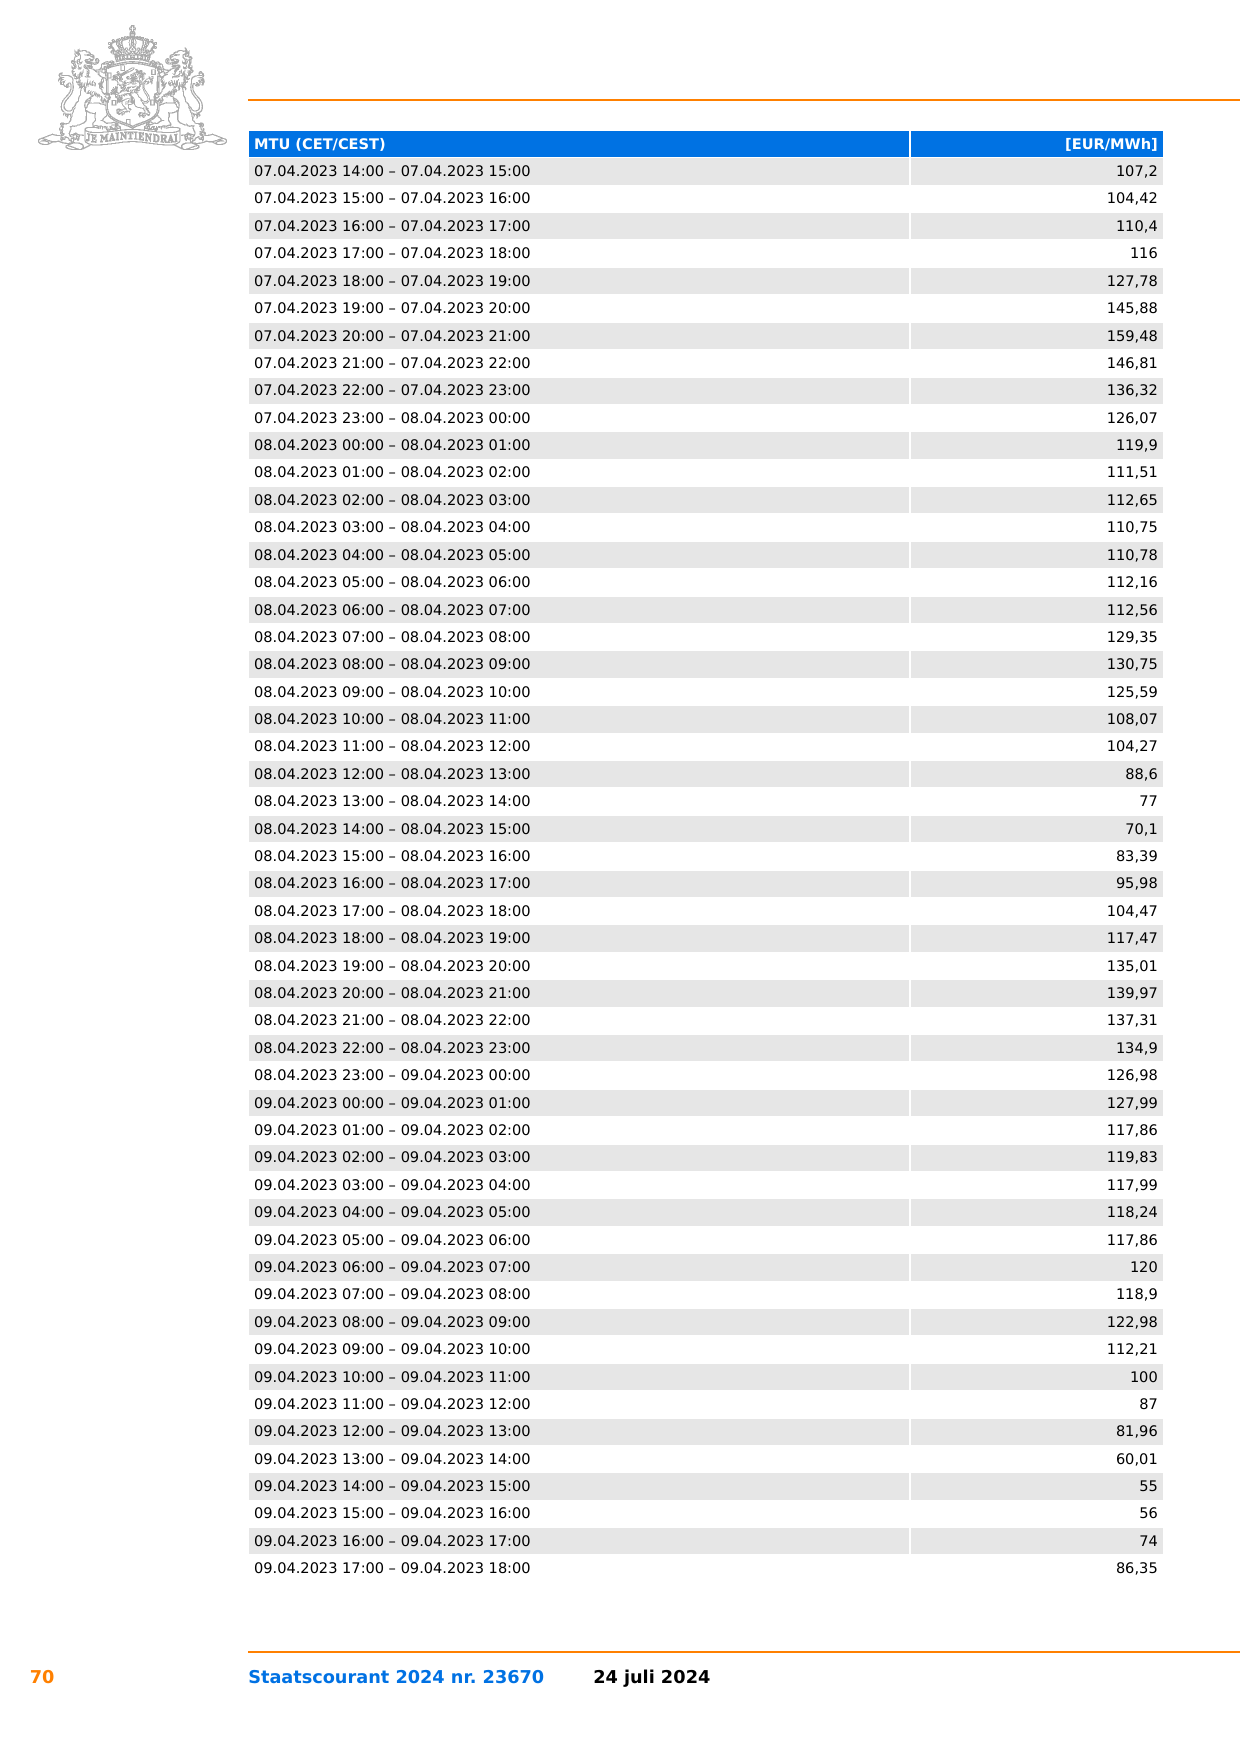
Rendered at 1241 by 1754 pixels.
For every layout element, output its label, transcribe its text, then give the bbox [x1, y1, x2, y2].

table_cell 107,2 [911, 158, 1163, 185]
table_cell 07.04.2023 17:00 – 07.04.2023 18:00 [249, 241, 909, 267]
table_cell 134,9 [911, 1035, 1163, 1061]
table_cell 118,24 [911, 1199, 1163, 1226]
table_cell 07.04.2023 22:00 – 07.04.2023 23:00 [249, 378, 909, 404]
table_cell 60,01 [911, 1446, 1163, 1472]
table_cell 09.04.2023 11:00 – 09.04.2023 12:00 [249, 1391, 909, 1417]
table_cell 87 [911, 1391, 1163, 1417]
table_cell 08.04.2023 04:00 – 08.04.2023 05:00 [249, 542, 909, 568]
table_cell 95,98 [911, 871, 1163, 897]
table_cell 127,78 [911, 268, 1163, 294]
table_cell 09.04.2023 07:00 – 09.04.2023 08:00 [249, 1282, 909, 1308]
table_cell 08.04.2023 11:00 – 08.04.2023 12:00 [249, 734, 909, 760]
table_cell 145,88 [911, 295, 1163, 322]
table_cell 127,99 [911, 1090, 1163, 1116]
table_cell 08.04.2023 00:00 – 08.04.2023 01:00 [249, 432, 909, 459]
table_cell 110,4 [911, 213, 1163, 239]
table_cell 104,27 [911, 734, 1163, 760]
table_cell 117,86 [911, 1227, 1163, 1253]
table_cell 112,16 [911, 569, 1163, 596]
table_cell 08.04.2023 02:00 – 08.04.2023 03:00 [249, 487, 909, 513]
table_cell 146,81 [911, 350, 1163, 376]
table_cell 08.04.2023 10:00 – 08.04.2023 11:00 [249, 706, 909, 733]
table_cell 07.04.2023 23:00 – 08.04.2023 00:00 [249, 405, 909, 431]
table_cell 09.04.2023 05:00 – 09.04.2023 06:00 [249, 1227, 909, 1253]
table_cell 08.04.2023 20:00 – 08.04.2023 21:00 [249, 980, 909, 1007]
table_cell 56 [911, 1501, 1163, 1527]
table_cell 09.04.2023 16:00 – 09.04.2023 17:00 [249, 1528, 909, 1554]
table_cell 09.04.2023 03:00 – 09.04.2023 04:00 [249, 1172, 909, 1198]
table_cell 86,35 [911, 1556, 1163, 1582]
table_cell 09.04.2023 06:00 – 09.04.2023 07:00 [249, 1254, 909, 1281]
table_cell 117,99 [911, 1172, 1163, 1198]
table_cell 07.04.2023 18:00 – 07.04.2023 19:00 [249, 268, 909, 294]
table_cell 117,47 [911, 925, 1163, 952]
table_cell 08.04.2023 21:00 – 08.04.2023 22:00 [249, 1008, 909, 1034]
table_cell 129,35 [911, 624, 1163, 650]
table_cell 09.04.2023 09:00 – 09.04.2023 10:00 [249, 1336, 909, 1363]
table_cell 125,59 [911, 679, 1163, 705]
table_cell 139,97 [911, 980, 1163, 1007]
table_cell 08.04.2023 07:00 – 08.04.2023 08:00 [249, 624, 909, 650]
table_cell 122,98 [911, 1309, 1163, 1335]
table_cell 08.04.2023 09:00 – 08.04.2023 10:00 [249, 679, 909, 705]
table_cell 07.04.2023 21:00 – 07.04.2023 22:00 [249, 350, 909, 376]
table_cell 09.04.2023 13:00 – 09.04.2023 14:00 [249, 1446, 909, 1472]
table_cell 08.04.2023 06:00 – 08.04.2023 07:00 [249, 597, 909, 623]
table_cell 08.04.2023 12:00 – 08.04.2023 13:00 [249, 761, 909, 787]
table_cell 08.04.2023 19:00 – 08.04.2023 20:00 [249, 953, 909, 979]
table_cell 83,39 [911, 843, 1163, 869]
table_cell 104,47 [911, 898, 1163, 924]
table_cell 137,31 [911, 1008, 1163, 1034]
table_cell 112,56 [911, 597, 1163, 623]
table_cell 07.04.2023 15:00 – 07.04.2023 16:00 [249, 186, 909, 212]
table_cell 126,07 [911, 405, 1163, 431]
table_cell 119,83 [911, 1145, 1163, 1171]
table_cell 111,51 [911, 460, 1163, 486]
table_cell 117,86 [911, 1117, 1163, 1143]
table_cell 08.04.2023 03:00 – 08.04.2023 04:00 [249, 515, 909, 541]
table_cell 108,07 [911, 706, 1163, 733]
table_cell 09.04.2023 00:00 – 09.04.2023 01:00 [249, 1090, 909, 1116]
table_cell 77 [911, 789, 1163, 815]
table_cell 159,48 [911, 323, 1163, 349]
table_cell 08.04.2023 23:00 – 09.04.2023 00:00 [249, 1063, 909, 1089]
table_cell 08.04.2023 22:00 – 08.04.2023 23:00 [249, 1035, 909, 1061]
table_cell 112,65 [911, 487, 1163, 513]
table_header MTU (CET/CEST) [249, 131, 909, 157]
table_cell 116 [911, 241, 1163, 267]
table_cell 74 [911, 1528, 1163, 1554]
table_cell 70,1 [911, 816, 1163, 842]
table_cell 135,01 [911, 953, 1163, 979]
table_cell 09.04.2023 17:00 – 09.04.2023 18:00 [249, 1556, 909, 1582]
table_cell 09.04.2023 14:00 – 09.04.2023 15:00 [249, 1473, 909, 1500]
table_cell 110,75 [911, 515, 1163, 541]
table_cell 09.04.2023 15:00 – 09.04.2023 16:00 [249, 1501, 909, 1527]
table_cell 81,96 [911, 1419, 1163, 1445]
table_cell 09.04.2023 02:00 – 09.04.2023 03:00 [249, 1145, 909, 1171]
table_cell 120 [911, 1254, 1163, 1281]
table_cell 136,32 [911, 378, 1163, 404]
table_cell 09.04.2023 12:00 – 09.04.2023 13:00 [249, 1419, 909, 1445]
table_cell 88,6 [911, 761, 1163, 787]
table_cell 08.04.2023 16:00 – 08.04.2023 17:00 [249, 871, 909, 897]
table_cell 08.04.2023 17:00 – 08.04.2023 18:00 [249, 898, 909, 924]
table_cell 09.04.2023 01:00 – 09.04.2023 02:00 [249, 1117, 909, 1143]
table_cell 08.04.2023 18:00 – 08.04.2023 19:00 [249, 925, 909, 952]
table_cell 09.04.2023 10:00 – 09.04.2023 11:00 [249, 1364, 909, 1390]
table_cell 130,75 [911, 651, 1163, 678]
picture [38, 25, 227, 150]
table_cell 07.04.2023 19:00 – 07.04.2023 20:00 [249, 295, 909, 322]
table_cell 08.04.2023 05:00 – 08.04.2023 06:00 [249, 569, 909, 596]
table_cell 118,9 [911, 1282, 1163, 1308]
table_cell 110,78 [911, 542, 1163, 568]
table_cell 126,98 [911, 1063, 1163, 1089]
table_cell 07.04.2023 14:00 – 07.04.2023 15:00 [249, 158, 909, 185]
table_cell 112,21 [911, 1336, 1163, 1363]
table_cell 07.04.2023 20:00 – 07.04.2023 21:00 [249, 323, 909, 349]
table_cell 08.04.2023 08:00 – 08.04.2023 09:00 [249, 651, 909, 678]
table_cell 08.04.2023 15:00 – 08.04.2023 16:00 [249, 843, 909, 869]
table_cell 07.04.2023 16:00 – 07.04.2023 17:00 [249, 213, 909, 239]
table_cell 100 [911, 1364, 1163, 1390]
table_cell 09.04.2023 04:00 – 09.04.2023 05:00 [249, 1199, 909, 1226]
table_header [EUR/MWh] [911, 131, 1163, 157]
table_cell 104,42 [911, 186, 1163, 212]
table_cell 08.04.2023 14:00 – 08.04.2023 15:00 [249, 816, 909, 842]
table_cell 08.04.2023 13:00 – 08.04.2023 14:00 [249, 789, 909, 815]
table_cell 09.04.2023 08:00 – 09.04.2023 09:00 [249, 1309, 909, 1335]
table_cell 119,9 [911, 432, 1163, 459]
table_cell 08.04.2023 01:00 – 08.04.2023 02:00 [249, 460, 909, 486]
table_cell 55 [911, 1473, 1163, 1500]
